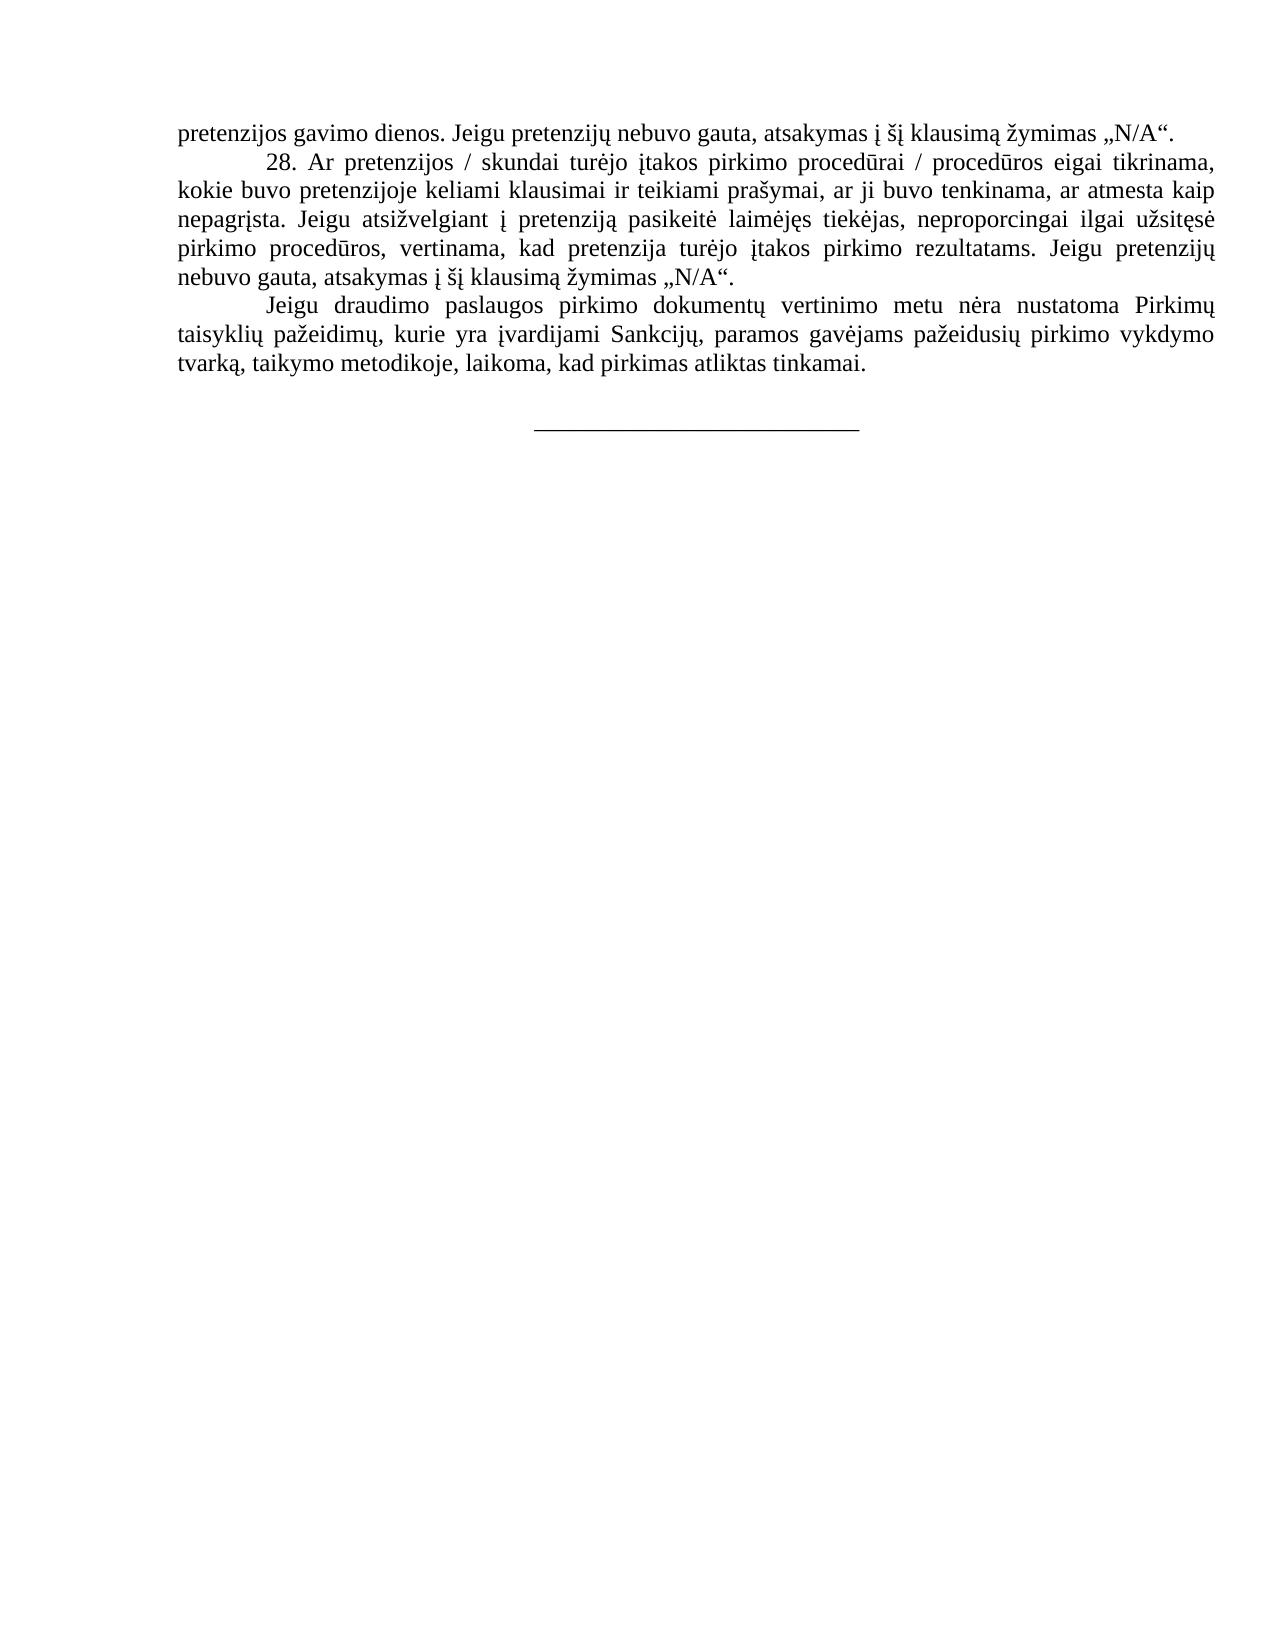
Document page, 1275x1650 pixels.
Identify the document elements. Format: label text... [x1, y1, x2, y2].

text __________________________ [177, 406, 1216, 434]
text Jeigu draudimo paslaugos pirkimo dokumentų vertinimo metu nėra nustatoma Pirkimų taisyklių pažeidimų, kurie yra įvardijami Sankcijų, paramos gavėjams pažeidusių pirkimo vykdymo tvarką, taikymo metodikoje, laikoma, kad pirkimas atliktas tinkamai. [177, 291, 1216, 377]
text pretenzijos gavimo dienos. Jeigu pretenzijų nebuvo gauta, atsakymas į šį klausimą žymimas „N/A“. [177, 118, 1216, 147]
text 28. Ar pretenzijos / skundai turėjo įtakos pirkimo procedūrai / procedūros eigai tikrinama, kokie buvo pretenzijoje keliami klausimai ir teikiami prašymai, ar ji buvo tenkinama, ar atmesta kaip nepagrįsta. Jeigu atsižvelgiant į pretenziją pasikeitė laimėjęs tiekėjas, neproporcingai ilgai užsitęsė pirkimo procedūros, vertinama, kad pretenzija turėjo įtakos pirkimo rezultatams. Jeigu pretenzijų nebuvo gauta, atsakymas į šį klausimą žymimas „N/A“. [177, 147, 1216, 291]
